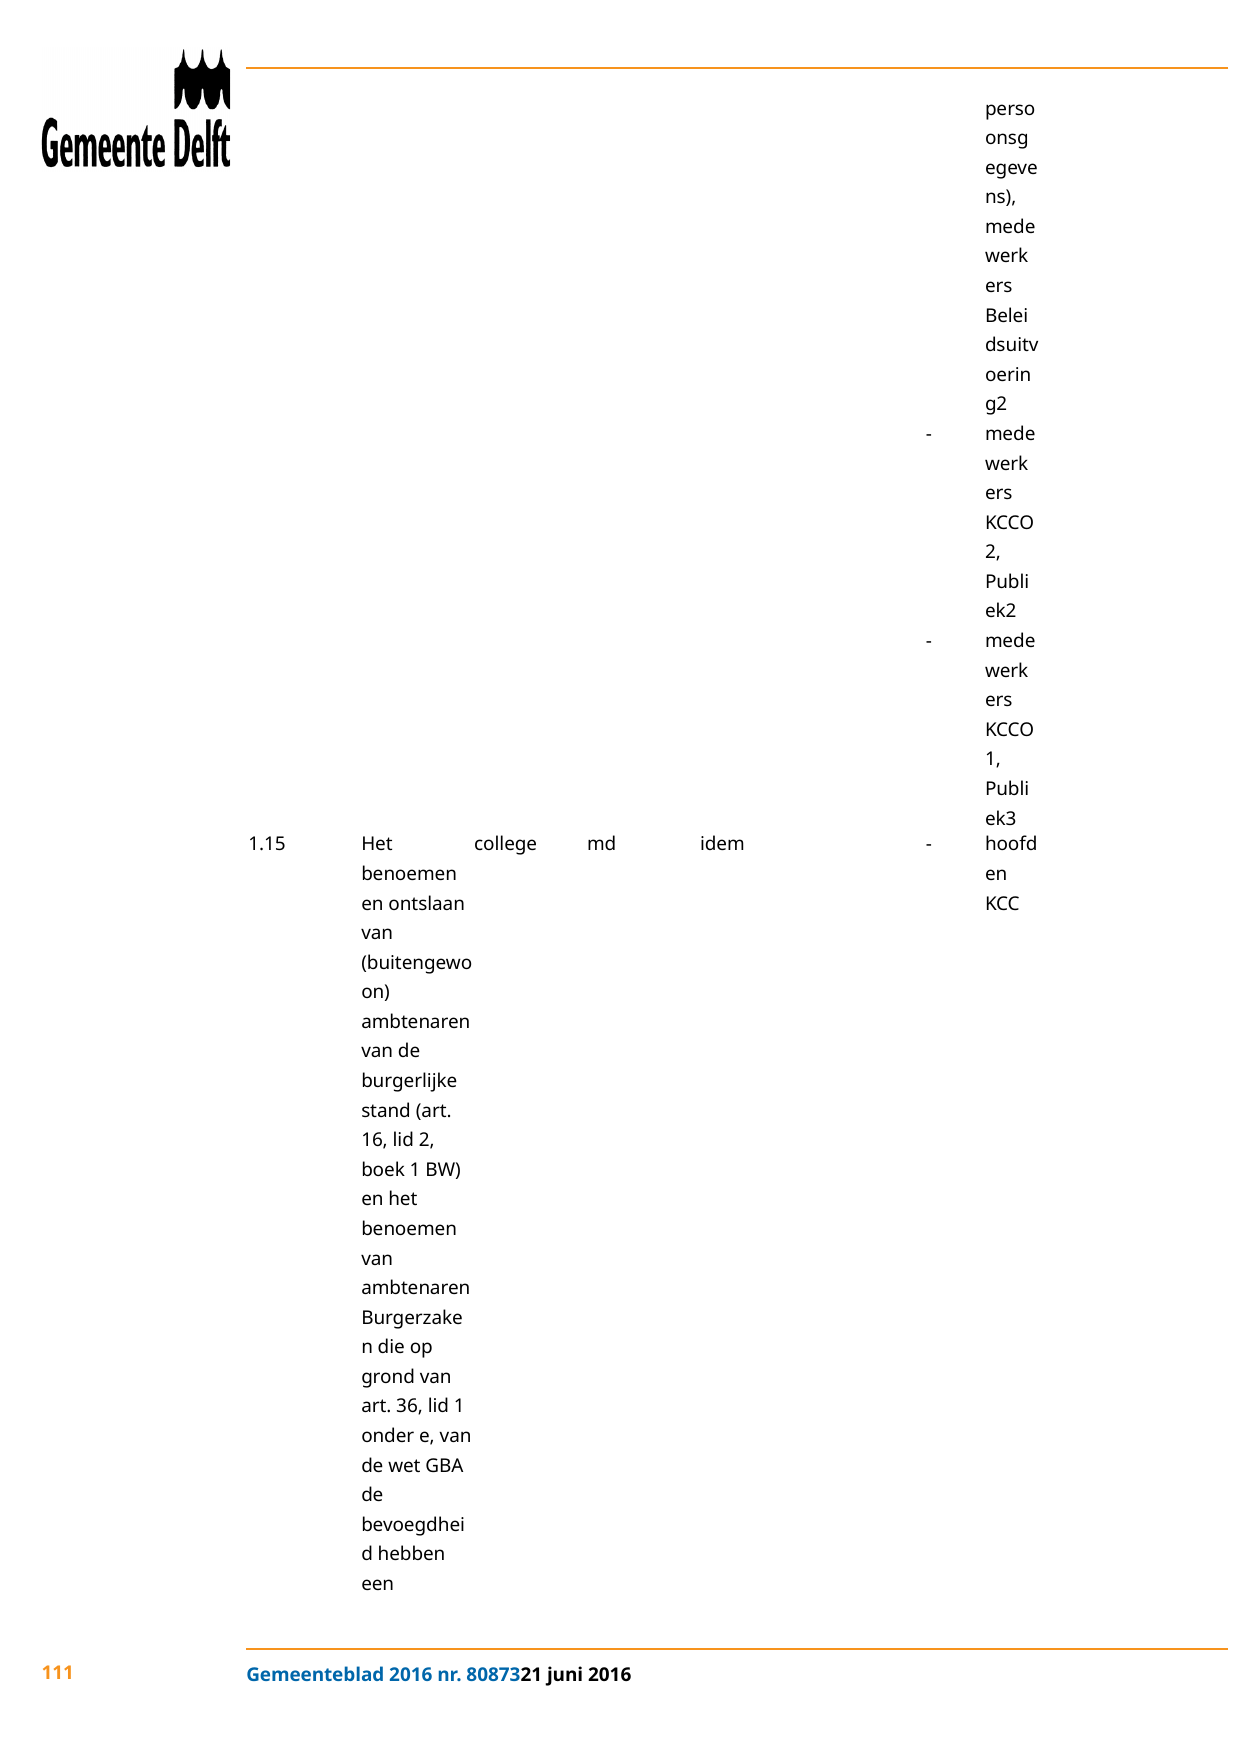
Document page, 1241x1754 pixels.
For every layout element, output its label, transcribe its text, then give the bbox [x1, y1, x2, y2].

table_cell [1039, 95, 1152, 831]
table_cell [813, 95, 926, 831]
table_cell [361, 95, 474, 831]
table_cell Het benoemen en ontslaan van (buitengewoon) ambtenaren van de burgerlijke stand (art. 16, lid 2, boek 1 BW) en het benoemen van ambtenaren Burgerzaken die op grond van art. 36, lid 1 onder e, van de wet GBA de bevoegdheid hebben een [361, 831, 474, 1596]
table_cell [474, 95, 587, 831]
table_cell [700, 95, 813, 831]
picture [41, 47, 231, 172]
table_cell [587, 95, 700, 831]
table_cell [1039, 831, 1152, 1596]
table_cell college [474, 831, 587, 1596]
table_cell 1.15 [248, 831, 361, 1596]
table_cell hoofden KCC [926, 831, 1038, 1596]
table_cell md [587, 831, 700, 1596]
table_cell idem [700, 831, 813, 1596]
table_cell [813, 831, 926, 1596]
table_cell [248, 95, 361, 831]
table_cell persoonsgegevens), medewerkers Beleidsuitvoering2 medewerkers KCCO2, Publiek2 medewerkers KCCO1, Publiek3 [926, 95, 1038, 831]
